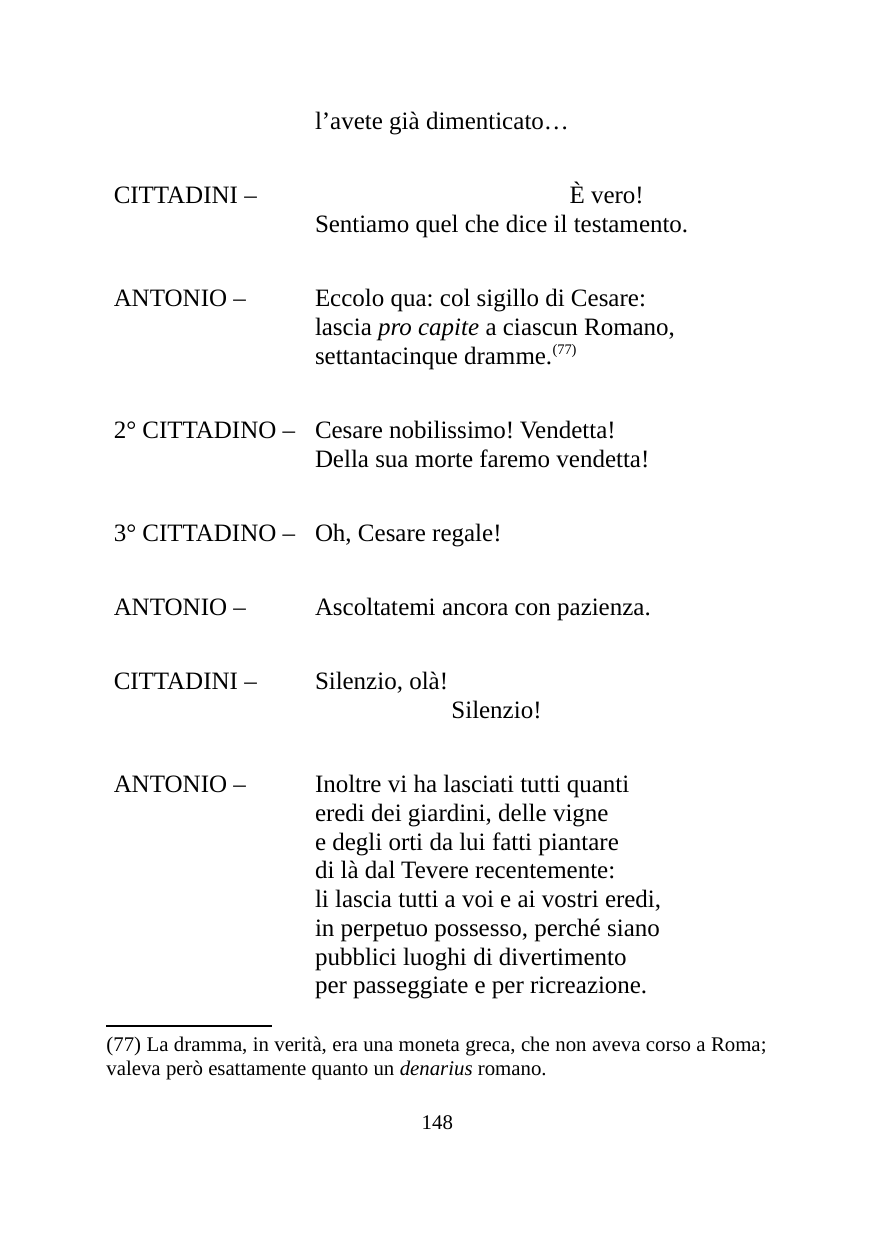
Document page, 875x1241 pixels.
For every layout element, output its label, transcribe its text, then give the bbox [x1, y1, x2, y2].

table_cell Ascoltatemi ancora con pazienza. [308, 592, 768, 666]
table_cell Silenzio, olà! Silenzio! [308, 666, 768, 769]
table_cell Cesare nobilissimo! Vendetta! Della sua morte faremo vendetta! [308, 415, 768, 518]
table_cell CITTADINI – [106, 180, 307, 283]
table_cell ANTONIO – [106, 283, 307, 415]
table_cell Inoltre vi ha lasciati tutti quanti eredi dei giardini, delle vigne e degli orti da lui fatti piantare di là dal Tevere recentemente: li lascia tutti a voi e ai vostri eredi, in perpetuo possesso, perché siano pubblici luoghi di divertimento per passeggiate e per ricreazione. [308, 769, 768, 999]
table_cell [106, 106, 307, 180]
table_cell È vero! Sentiamo quel che dice il testamento. [308, 180, 768, 283]
table_cell Eccolo qua: col sigillo di Cesare: lascia pro capite a ciascun Romano, settantacinque dramme. [308, 283, 768, 415]
table_cell Oh, Cesare regale! [308, 518, 768, 592]
table_cell 3° CITTADINO – [106, 518, 307, 592]
table_cell ANTONIO – [106, 769, 307, 999]
table_cell CITTADINI – [106, 666, 307, 769]
table_cell 2° CITTADINO – [106, 415, 307, 518]
table_cell l’avete già dimenticato… [308, 106, 768, 180]
table_cell ANTONIO – [106, 592, 307, 666]
